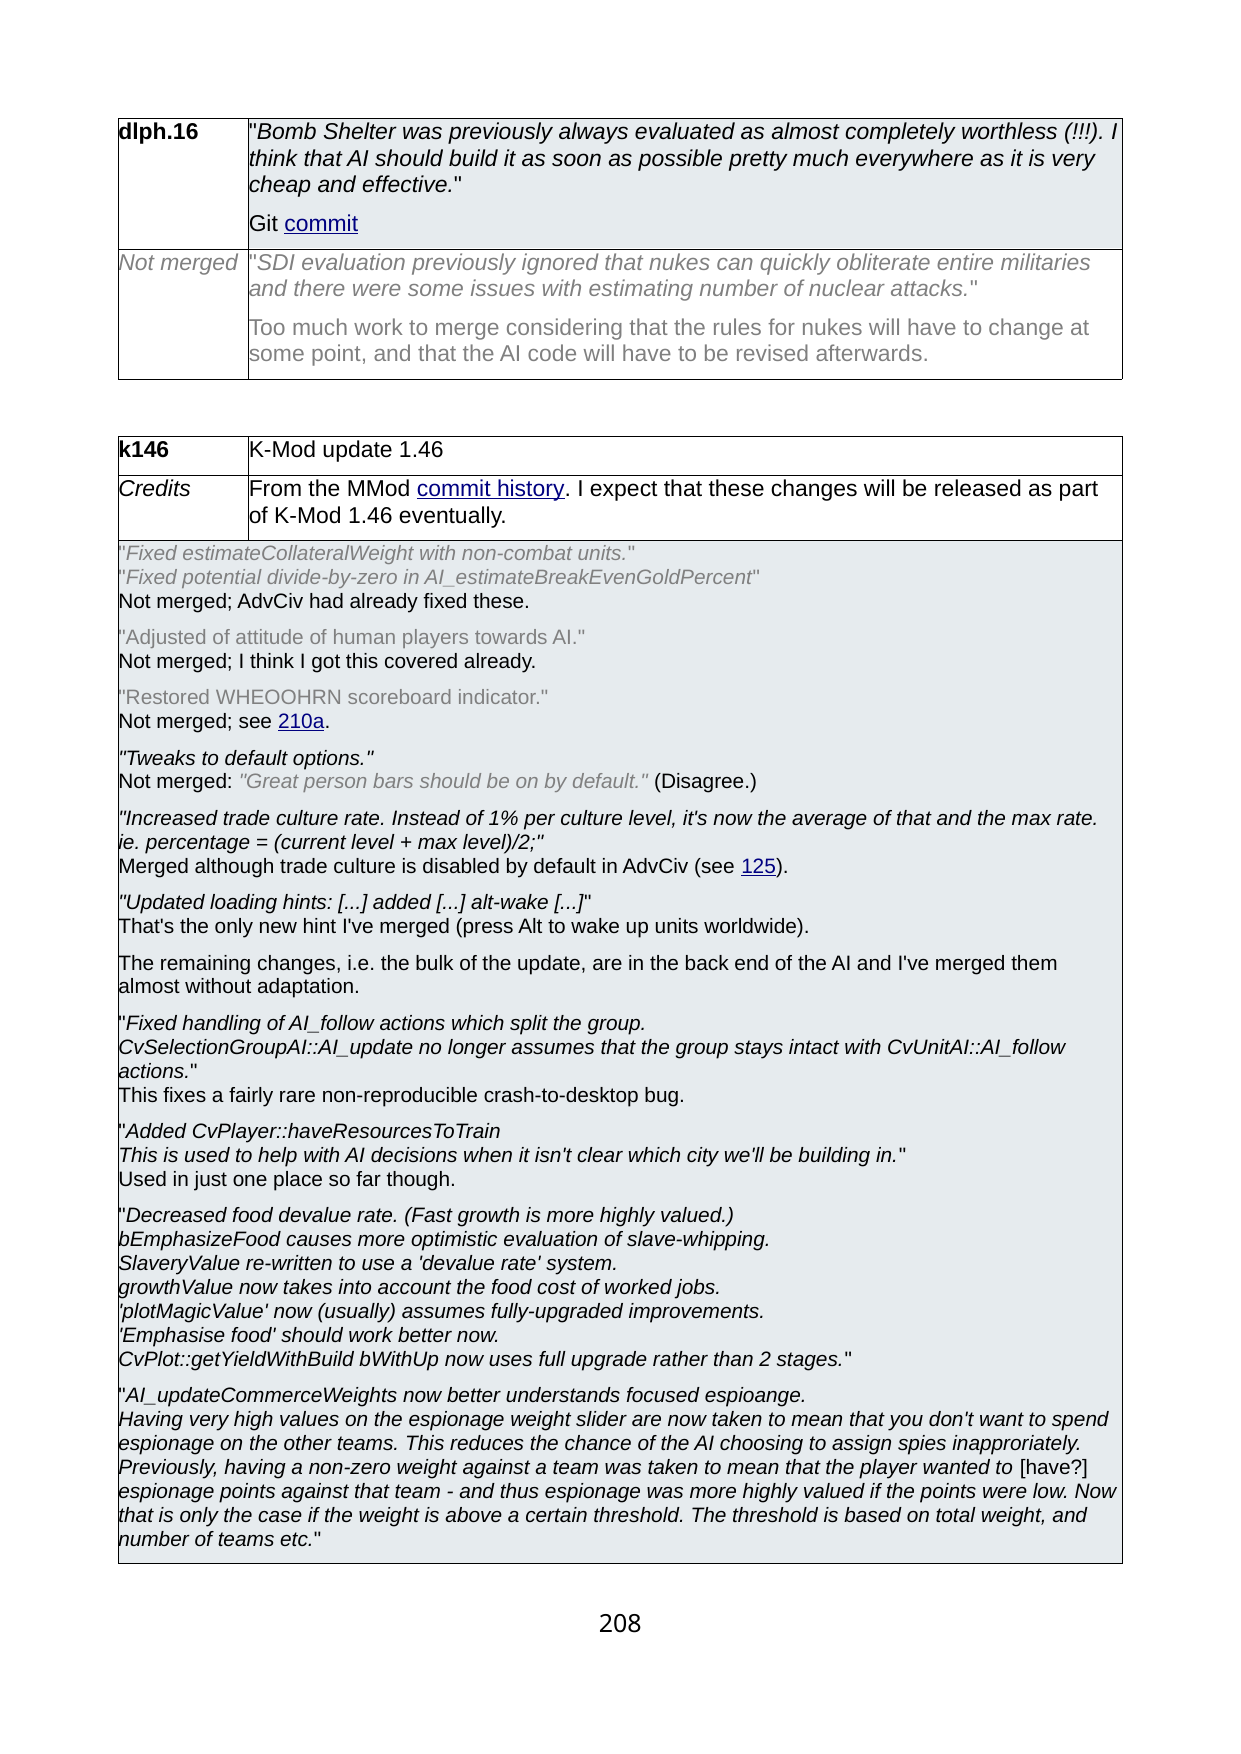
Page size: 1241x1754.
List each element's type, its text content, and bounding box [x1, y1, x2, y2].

table_cell Not merged [119, 250, 248, 379]
table_cell "Fixed estimateCollateralWeight with non-combat units." "Fixed potential divide-by-zero in AI_estimateBreakEvenGoldPercent" Not merged; AdvCiv had already fixed these. "Adjusted of attitude of human players towards AI." Not merged; I think I got this covered already. "Restored WHEOOHRN scoreboard indicator." Not merged; see 210a. "Tweaks to default options." Not merged: "Great person bars should be on by default." (Disagree.) "Increased trade culture rate. Instead of 1% per culture level, it's now the average of that and the max rate. ie. percentage = (current level + max level)/2;" Merged although trade culture is disabled by default in AdvCiv (see 125). "Updated loading hints: [...] added [...] alt-wake [...]" That's the only new hint I've merged (press Alt to wake up units worldwide). The remaining changes, i.e. the bulk of the update, are in the back end of the AI and I've merged them almost without adaptation. "Fixed handling of AI_follow actions which split the group. CvSelectionGroupAI::AI_update no longer assumes that the group stays intact with CvUnitAI::AI_follow actions." This fixes a fairly rare non-reproducible crash-to-desktop bug. "Added CvPlayer::haveResourcesToTrain This is used to help with AI decisions when it isn't clear which city we'll be building in." Used in just one place so far though. "Decreased food devalue rate. (Fast growth is more highly valued.) bEmphasizeFood causes more optimistic evaluation of slave-whipping. SlaveryValue re-written to use a 'devalue rate' system. growthValue now takes into account the food cost of worked jobs. 'plotMagicValue' now (usually) assumes fully-upgraded improvements. 'Emphasise food' should work better now. CvPlot::getYieldWithBuild bWithUp now uses full upgrade rather than 2 stages." "AI_updateCommerceWeights now better understands focused espioange. Having very high values on the espionage weight slider are now taken to mean that you don't want to spend espionage on the other teams. This reduces the chance of the AI choosing to assign spies inapproriately. Previously, having a non-zero weight against a team was taken to mean that the player wanted to [have?] espionage points against that team - and thus espionage was more highly valued if the points were low. Now that is only the case if the weight is above a certain threshold. The threshold is based on total weight, and number of teams etc." [119, 541, 1122, 1563]
table_cell "Bomb Shelter was previously always evaluated as almost completely worthless (!!!). I think that AI should build it as soon as possible pretty much everywhere as it is very cheap and effective." Git commit [249, 119, 1122, 248]
table_header k146 [119, 437, 248, 475]
table_cell "SDI evaluation previously ignored that nukes can quickly obliterate entire militaries and there were some issues with estimating number of nuclear attacks." Too much work to merge considering that the rules for nukes will have to change at some point, and that the AI code will have to be revised afterwards. [249, 250, 1122, 379]
table_cell dlph.16 [119, 119, 248, 248]
table_header K-Mod update 1.46 [249, 437, 1122, 475]
table_cell From the MMod commit history. I expect that these changes will be released as part of K-Mod 1.46 eventually. [249, 476, 1122, 540]
table_cell Credits [119, 476, 248, 540]
